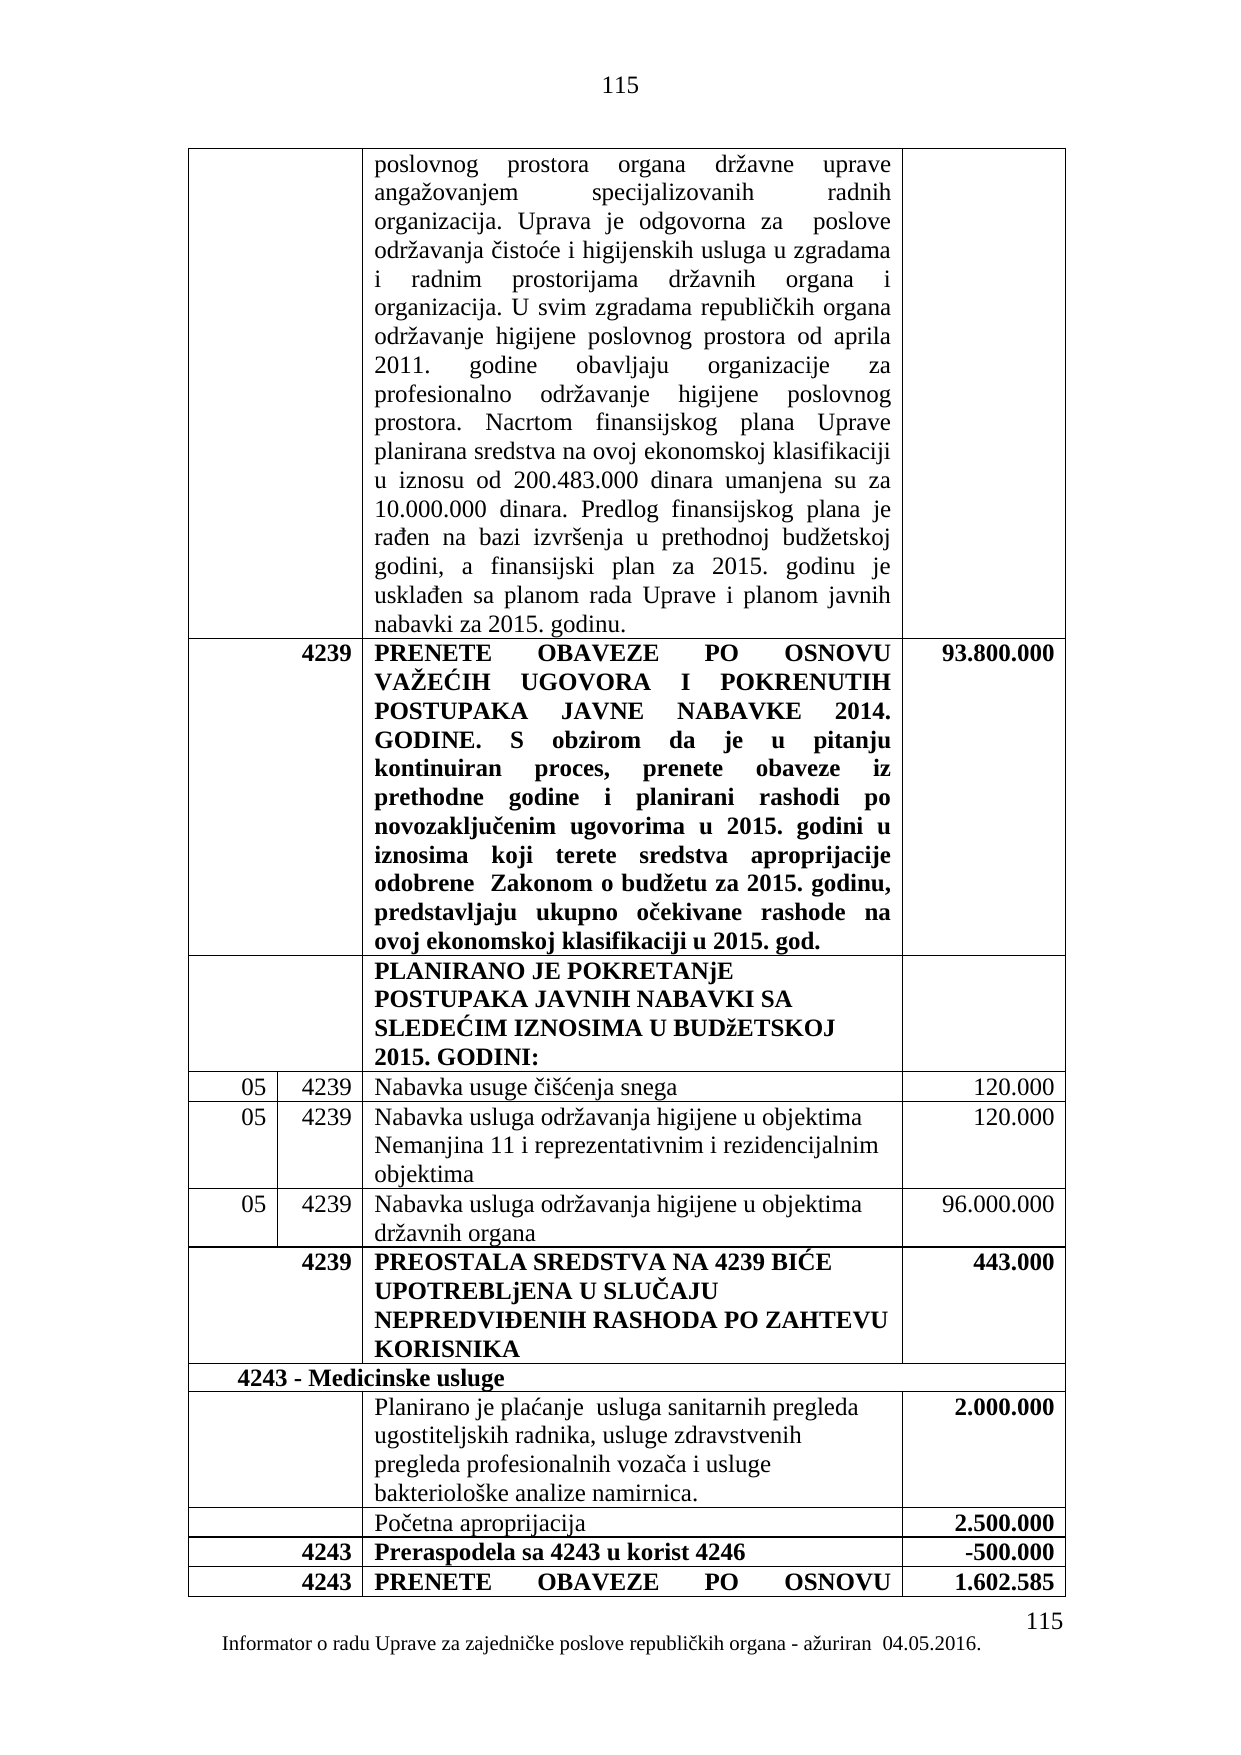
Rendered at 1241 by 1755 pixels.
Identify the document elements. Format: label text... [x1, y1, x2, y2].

table_cell Nabavka usluga održavanja higijene u objektima državnih organa [363, 1189, 902, 1246]
table_cell PLANIRANO JE POKRETANјE POSTUPAKA JAVNIH NABAVKI SA SLEDEĆIM IZNOSIMA U BUDžETSKOJ 2015. GODINI: [363, 956, 902, 1071]
table_cell [189, 1508, 362, 1536]
table_cell 2.500.000 [903, 1508, 1065, 1536]
table_cell 4239 [278, 1189, 362, 1246]
table_cell Nabavka usluga održavanja higijene u objektima Nemanjina 11 i reprezentativnim i rezidencijalnim objektima [363, 1102, 902, 1188]
table_cell 4239 [189, 1248, 362, 1362]
table_cell 4243 - Medicinske usluge [189, 1364, 1065, 1391]
table_cell [189, 1392, 362, 1507]
table_cell -500.000 [903, 1538, 1065, 1566]
table_cell 4239 [278, 1072, 362, 1101]
table_cell 05 [189, 1072, 277, 1101]
table_cell [189, 956, 362, 1071]
table_cell 120.000 [903, 1102, 1065, 1188]
table_cell Planirano je plaćanje usluga sanitarnih pregleda ugostitelјskih radnika, usluge zdravstvenih pregleda profesionalnih vozača i usluge bakteriološke analize namirnica. [363, 1392, 902, 1507]
table_cell 05 [189, 1102, 277, 1188]
table_cell [903, 149, 1065, 637]
table_cell 4239 [189, 639, 362, 955]
table_cell [903, 956, 1065, 1071]
table_cell 05 [189, 1189, 277, 1246]
table_cell 93.800.000 [903, 639, 1065, 955]
table_cell 443.000 [903, 1248, 1065, 1362]
table_cell poslovnog prostora organa državne uprave angažovanjem specijalizovanih radnih organizacija. Uprava je odgovorna za poslove održavanja čistoće i higijenskih usluga u zgradama i radnim prostorijama državnih organa i organizacija. U svim zgradama republičkih organa održavanje higijene poslovnog prostora od aprila 2011. godine obavlјaju organizacije za profesionalno održavanje higijene poslovnog prostora. Nacrtom finansijskog plana Uprave planirana sredstva na ovoj ekonomskoj klasifikaciji u iznosu od 200.483.000 dinara umanjena su za 10.000.000 dinara. Predlog finansijskog plana je rađen na bazi izvršenja u prethodnoj budžetskoj godini, a finansijski plan za 2015. godinu je usklađen sa planom rada Uprave i planom javnih nabavki za 2015. godinu. [363, 149, 902, 637]
table_cell PREOSTALA SREDSTVA NA 4239 BIĆE UPOTREBLjENA U SLUČAJU NEPREDVIĐENIH RASHODA PO ZAHTEVU KORISNIKA [363, 1248, 902, 1362]
table_cell 96.000.000 [903, 1189, 1065, 1246]
table_cell PRENETE OBAVEZE PO OSNOVU [363, 1567, 902, 1596]
table_cell 4243 [189, 1538, 362, 1566]
table_cell Preraspodela sa 4243 u korist 4246 [363, 1538, 902, 1566]
table_cell 120.000 [903, 1072, 1065, 1101]
table_cell Početna aproprijacija [363, 1508, 902, 1536]
table_cell 2.000.000 [903, 1392, 1065, 1507]
table_cell Nabavka usuge čišćenja snega [363, 1072, 902, 1101]
table_cell 4243 [189, 1567, 362, 1596]
table_cell [189, 149, 362, 637]
table_cell 1.602.585 [903, 1567, 1065, 1596]
table_cell PRENETE OBAVEZE PO OSNOVU VAŽEĆIH UGOVORA I POKRENUTIH POSTUPAKA JAVNE NABAVKE 2014. GODINE. S obzirom da je u pitanju kontinuiran proces, prenete obaveze iz prethodne godine i planirani rashodi po novozaklјučenim ugovorima u 2015. godini u iznosima koji terete sredstva aproprijacije odobrene Zakonom o budžetu za 2015. godinu, predstavlјaju ukupno očekivane rashode na ovoj ekonomskoj klasifikaciji u 2015. god. [363, 639, 902, 955]
table_cell 4239 [278, 1102, 362, 1188]
